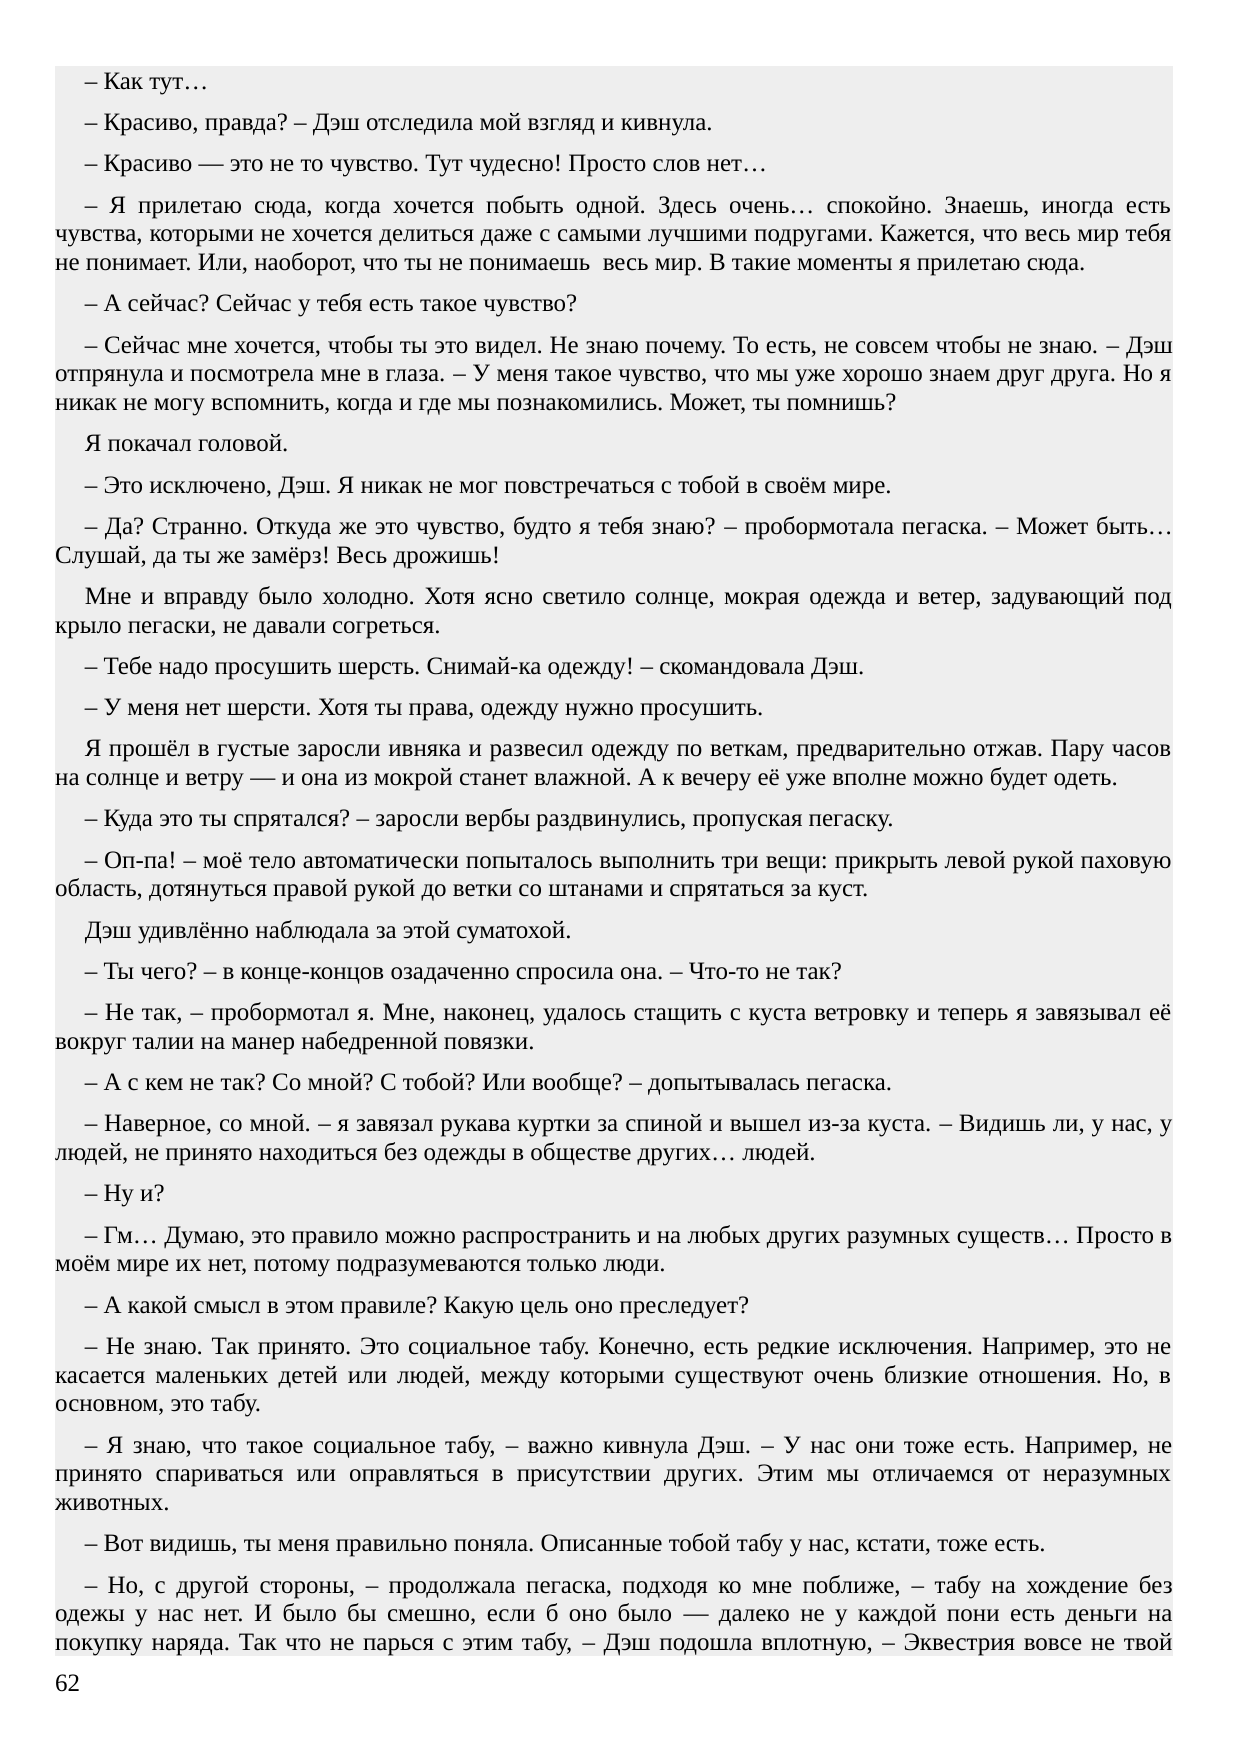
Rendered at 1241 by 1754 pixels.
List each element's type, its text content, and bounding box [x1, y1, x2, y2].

text – Это исключено, Дэш. Я никак не мог повстречаться с тобой в своём мире. [55, 470, 1173, 498]
text – Не так, – пробормотал я. Мне, наконец, удалось стащить с куста ветровку и теперь я завязывал её вокруг талии на манер набедренной повязки. [55, 997, 1173, 1055]
text – Я прилетаю сюда, когда хочется побыть одной. Здесь очень… спокойно. Знаешь, иногда есть чувства, которыми не хочется делиться даже с самыми лучшими подругами. Кажется, что весь мир тебя не понимает. Или, наоборот, что ты не понимаешь весь мир. В такие моменты я прилетаю сюда. [55, 190, 1173, 276]
text – Вот видишь, ты меня правильно поняла. Описанные тобой табу у нас, кстати, тоже есть. [55, 1528, 1173, 1557]
text – Куда это ты спрятался? – заросли вербы раздвинулись, пропуская пегаску. [55, 803, 1173, 832]
text Мне и вправду было холодно. Хотя ясно светило солнце, мокрая одежда и ветер, задувающий под крыло пегаски, не давали согреться. [55, 581, 1173, 638]
text – А сейчас? Сейчас у тебя есть такое чувство? [55, 288, 1173, 317]
text – Да? Странно. Откуда же это чувство, будто я тебя знаю? – пробормотала пегаска. – Может быть… Слушай, да ты же замёрз! Весь дрожишь! [55, 511, 1173, 568]
text – Красиво, правда? – Дэш отследила мой взгляд и кивнула. [55, 107, 1173, 136]
text – Красиво — это не то чувство. Тут чудесно! Просто слов нет… [55, 148, 1173, 177]
text – Но, с другой стороны, – продолжала пегаска, подходя ко мне поближе, – табу на хождение без одежы у нас нет. И было бы смешно, если б оно было — далеко не у каждой пони есть деньги на покупку наряда. Так что не парься с этим табу, – Дэш подошла вплотную, – Эквестрия вовсе не твой [55, 1570, 1173, 1656]
text – А с кем не так? Со мной? С тобой? Или вообще? – допытывалась пегаска. [55, 1067, 1173, 1096]
text Дэш удивлённо наблюдала за этой суматохой. [55, 915, 1173, 943]
text – Наверное, со мной. – я завязал рукава куртки за спиной и вышел из-за куста. – Видишь ли, у нас, у людей, не принято находиться без одежды в обществе других… людей. [55, 1108, 1173, 1166]
text – Сейчас мне хочется, чтобы ты это видел. Не знаю почему. То есть, не совсем чтобы не знаю. – Дэш отпрянула и посмотрела мне в глаза. – У меня такое чувство, что мы уже хорошо знаем друг друга. Но я никак не могу вспомнить, когда и где мы познакомились. Может, ты помнишь? [55, 330, 1173, 416]
text – Не знаю. Так принято. Это социальное табу. Конечно, есть редкие исключения. Например, это не касается маленьких детей или людей, между которыми существуют очень близкие отношения. Но, в основном, это табу. [55, 1331, 1173, 1417]
text – Как тут… [55, 66, 1173, 95]
text – У меня нет шерсти. Хотя ты права, одежду нужно просушить. [55, 692, 1173, 721]
text – Ну и? [55, 1178, 1173, 1207]
text – Гм… Думаю, это правило можно распространить и на любых других разумных существ… Просто в моём мире их нет, потому подразумеваются только люди. [55, 1220, 1173, 1277]
text Я прошёл в густые заросли ивняка и развесил одежду по веткам, предварительно отжав. Пару часов на солнце и ветру — и она из мокрой станет влажной. А к вечеру её уже вполне можно будет одеть. [55, 733, 1173, 791]
text – Тебе надо просушить шерсть. Снимай-ка одежду! – скомандовала Дэш. [55, 651, 1173, 680]
text – Я знаю, что такое социальное табу, – важно кивнула Дэш. – У нас они тоже есть. Например, не принято спариваться или оправляться в присутствии других. Этим мы отличаемся от неразумных животных. [55, 1430, 1173, 1516]
text – А какой смысл в этом правиле? Какую цель оно преследует? [55, 1290, 1173, 1318]
text – Ты чего? – в конце-концов озадаченно спросила она. – Что-то не так? [55, 956, 1173, 985]
text – Оп-па! – моё тело автоматически попыталось выполнить три вещи: прикрыть левой рукой паховую область, дотянуться правой рукой до ветки со штанами и спрятаться за куст. [55, 845, 1173, 902]
text Я покачал головой. [55, 428, 1173, 457]
